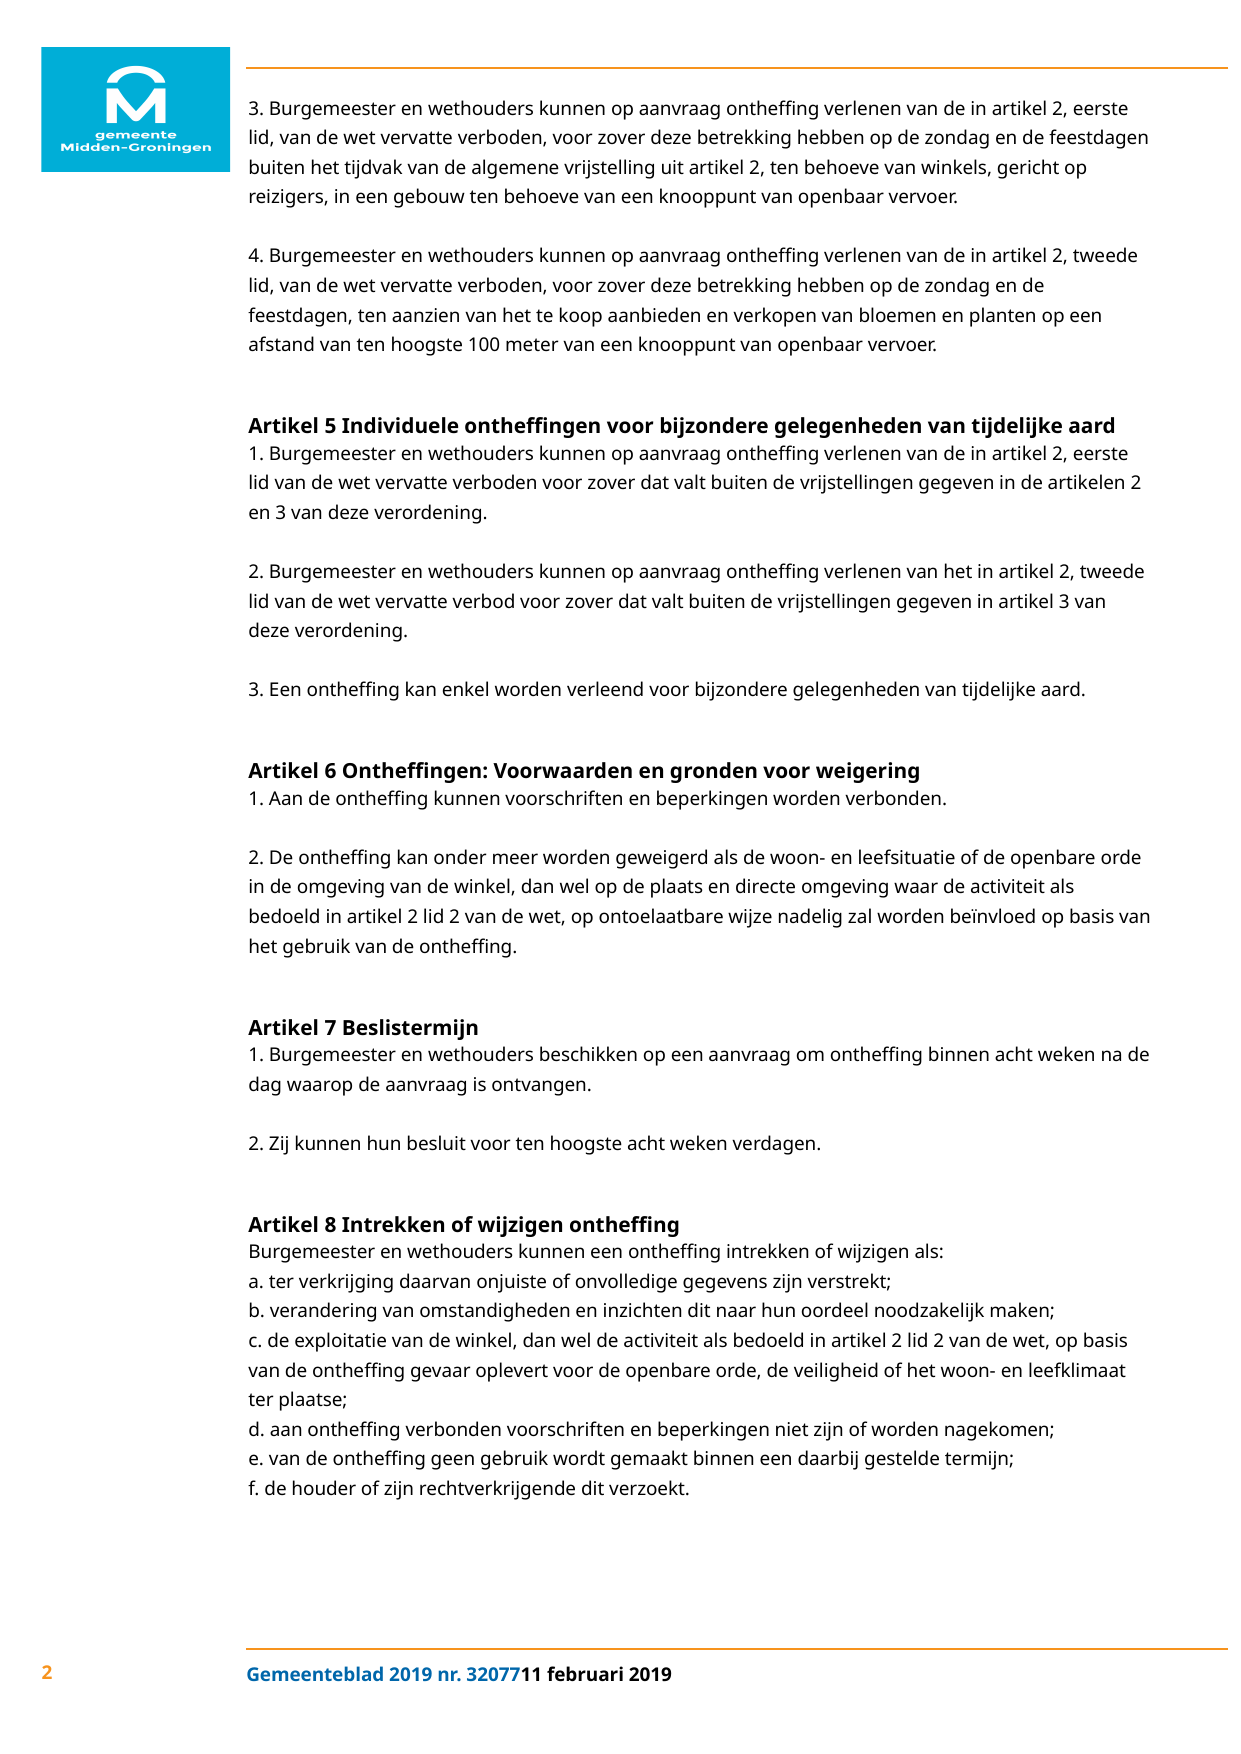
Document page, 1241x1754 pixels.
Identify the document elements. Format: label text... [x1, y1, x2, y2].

text Artikel 8 Intrekken of wijzigen ontheffing [248, 1210, 1152, 1238]
text 2. Zij kunnen hun besluit voor ten hoogste acht weken verdagen. [248, 1130, 1152, 1156]
text Burgemeester en wethouders kunnen een ontheffing intrekken of wijzigen als: [248, 1238, 1152, 1264]
text Artikel 7 Beslistermijn [248, 1013, 1152, 1041]
text Artikel 5 Individuele ontheffingen voor bijzondere gelegenheden van tijdelijke aard [248, 411, 1152, 440]
text 1. Burgemeester en wethouders kunnen op aanvraag ontheffing verlenen van de in artikel 2, eerste lid van de wet vervatte verboden voor zover dat valt buiten de vrijstellingen gegeven in de artikelen 2 en 3 van deze verordening. [248, 440, 1152, 525]
text 1. Burgemeester en wethouders beschikken op een aanvraag om ontheffing binnen acht weken na de dag waarop de aanvraag is ontvangen. [248, 1041, 1152, 1097]
picture [108, 66, 164, 82]
text 3. Een ontheffing kan enkel worden verleend voor bijzondere gelegenheden van tijdelijke aard. [248, 677, 1152, 702]
text 2. Burgemeester en wethouders kunnen op aanvraag ontheffing verlenen van het in artikel 2, tweede lid van de wet vervatte verbod voor zover dat valt buiten de vrijstellingen gegeven in artikel 3 van deze verordening. [248, 558, 1152, 643]
picture [184, 146, 190, 153]
picture [107, 89, 165, 122]
text b. verandering van omstandigheden en inzichten dit naar hun oordeel noodzakelijk maken; [248, 1298, 1152, 1323]
text 2. De ontheffing kan onder meer worden geweigerd als de woon- en leefsituatie of de openbare orde in de omgeving van de winkel, dan wel op de plaats en directe omgeving waar de activiteit als bedoeld in artikel 2 lid 2 van de wet, op ontoelaatbare wijze nadelig zal worden beïnvloed op basis van het gebruik van de ontheffing. [248, 844, 1152, 959]
text a. ter verkrijging daarvan onjuiste of onvolledige gegevens zijn verstrekt; [248, 1268, 1152, 1294]
text 3. Burgemeester en wethouders kunnen op aanvraag ontheffing verlenen van de in artikel 2, eerste lid, van de wet vervatte verboden, voor zover deze betrekking hebben op de zondag en de feestdagen buiten het tijdvak van de algemene vrijstelling uit artikel 2, ten behoeve van winkels, gericht op reizigers, in een gebouw ten behoeve van een knooppunt van openbaar vervoer. [248, 95, 1152, 209]
text 4. Burgemeester en wethouders kunnen op aanvraag ontheffing verlenen van de in artikel 2, tweede lid, van de wet vervatte verboden, voor zover deze betrekking hebben op de zondag en de feestdagen, ten aanzien van het te koop aanbieden en verkopen van bloemen en planten op een afstand van ten hoogste 100 meter van een knooppunt van openbaar vervoer. [248, 243, 1152, 357]
text e. van de ontheffing geen gebruik wordt gemaakt binnen een daarbij gestelde termijn; [248, 1446, 1152, 1471]
text c. de exploitatie van de winkel, dan wel de activiteit als bedoeld in artikel 2 lid 2 van de wet, op basis van de ontheffing gevaar oplevert voor de openbare orde, de veiligheid of het woon- en leefklimaat ter plaatse; [248, 1327, 1152, 1412]
text f. de houder of zijn rechtverkrijgende dit verzoekt. [248, 1475, 1152, 1501]
text Artikel 6 Ontheffingen: Voorwaarden en gronden voor weigering [248, 757, 1152, 785]
text 1. Aan de ontheffing kunnen voorschriften en beperkingen worden verbonden. [248, 785, 1152, 811]
text d. aan ontheffing verbonden voorschriften en beperkingen niet zijn of worden nagekomen; [248, 1416, 1152, 1442]
